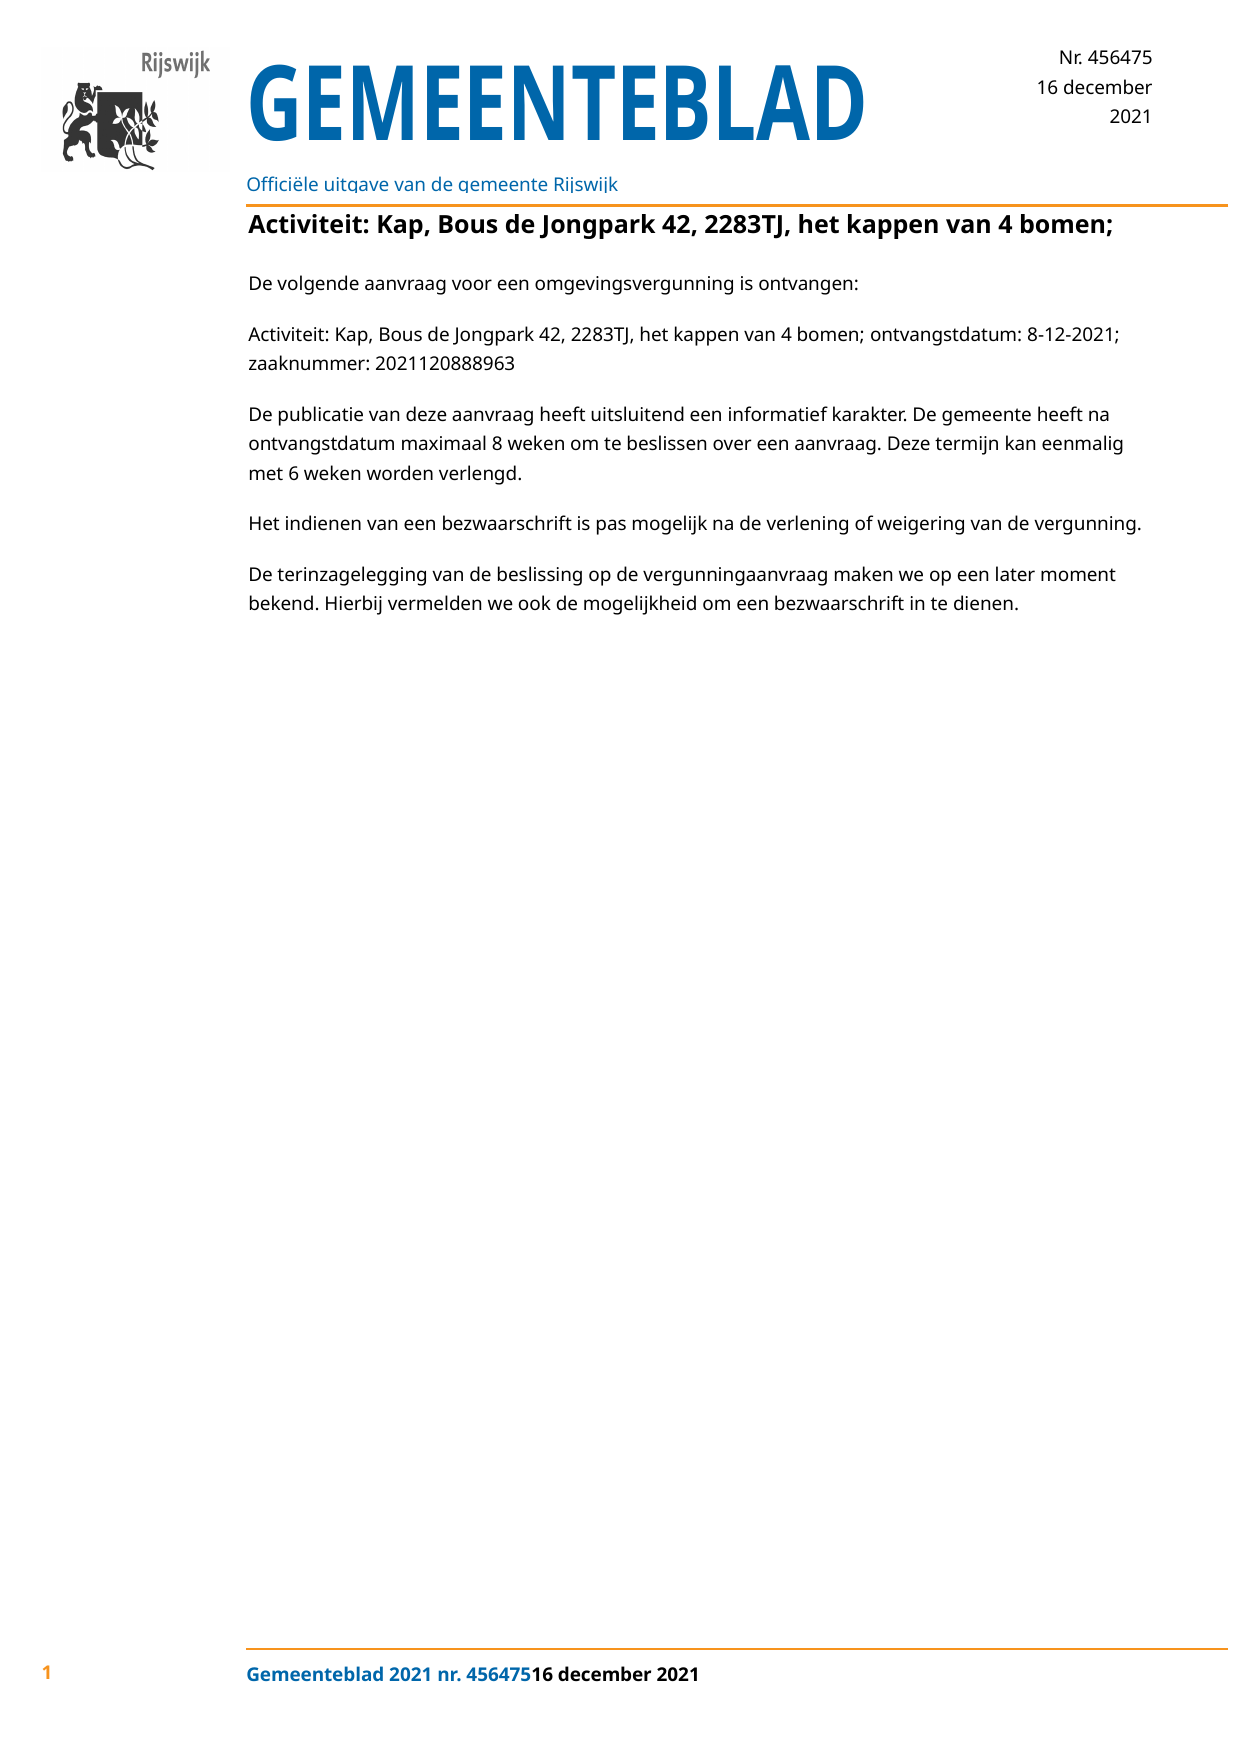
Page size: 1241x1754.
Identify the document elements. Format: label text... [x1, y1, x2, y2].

text Het indienen van een bezwaarschrift is pas mogelijk na de verlening of weigering van de vergunning. [248, 510, 1152, 536]
text De volgende aanvraag voor een omgevingsvergunning is ontvangen: [248, 270, 1152, 296]
text De publicatie van deze aanvraag heeft uitsluitend een informatief karakter. De gemeente heeft na ontvangstdatum maximaal 8 weken om te beslissen over een aanvraag. Deze termijn kan eenmalig met 6 weken worden verlengd. [248, 401, 1152, 486]
text Activiteit: Kap, Bous de Jongpark 42, 2283TJ, het kappen van 4 bomen; [248, 207, 1152, 241]
text De terinzagelegging van de beslissing op de vergunningaanvraag maken we op een later moment bekend. Hierbij vermelden we ook de mogelijkheid om een bezwaarschrift in te dienen. [248, 561, 1152, 616]
text Activiteit: Kap, Bous de Jongpark 42, 2283TJ, het kappen van 4 bomen; ontvangstdatum: 8-12-2021; zaaknummer: 2021120888963 [248, 321, 1152, 376]
picture [41, 47, 231, 172]
